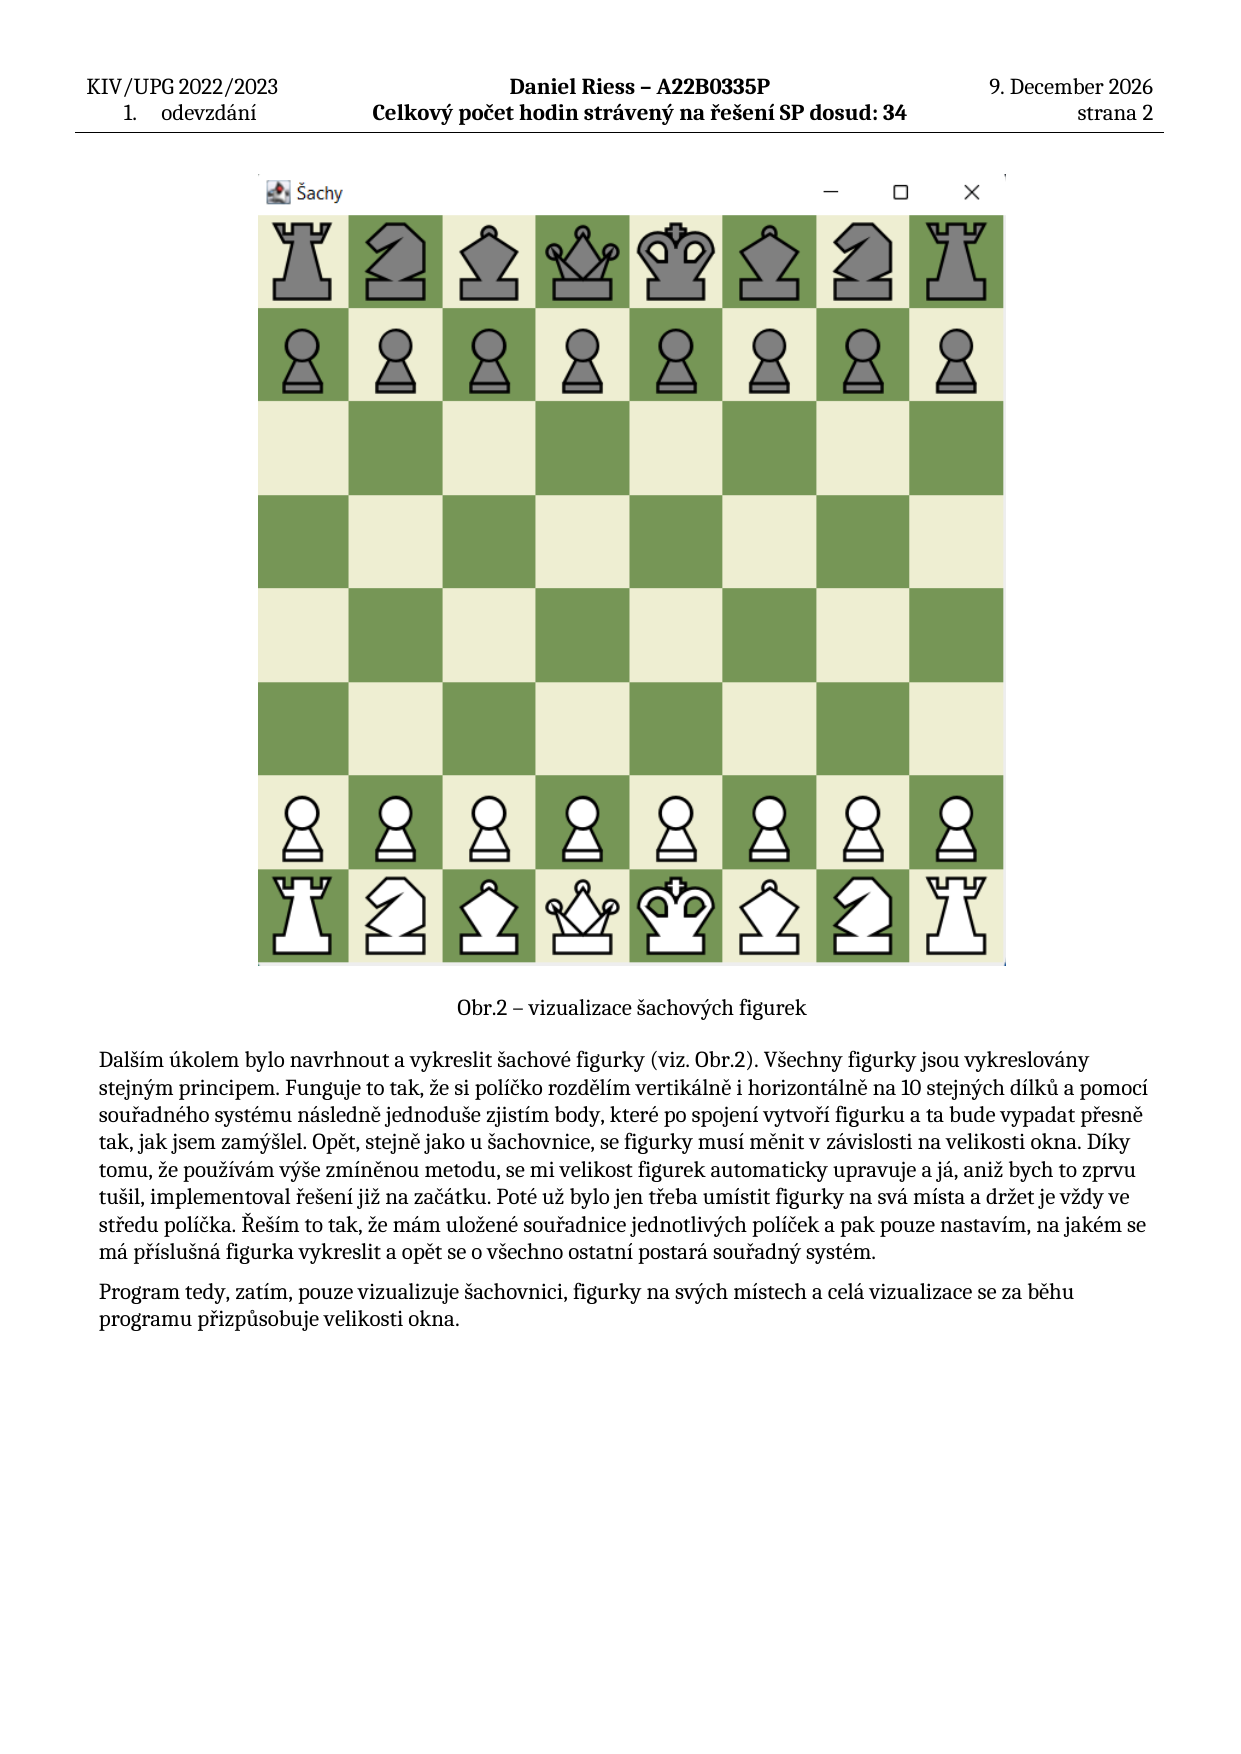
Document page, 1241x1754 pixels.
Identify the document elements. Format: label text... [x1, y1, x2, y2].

text Dalším úkolem bylo navrhnout a vykreslit šachové figurky (viz. Obr.2). Všechny figurky jsou vykreslovány stejným principem. Funguje to tak, že si políčko rozdělím vertikálně i horizontálně na 10 stejných dílků a pomocí souřadného systému následně jednoduše zjistím body, které po spojení vytvoří figurku a ta bude vypadat přesně tak, jak jsem zamýšlel. Opět, stejně jako u šachovnice, se figurky musí měnit v závislosti na velikosti okna. Díky tomu, že používám výše zmíněnou metodu, se mi velikost figurek automaticky upravuje a já, aniž bych to zprvu tušil, implementoval řešení již na začátku. Poté už bylo jen třeba umístit figurky na svá místa a držet je vždy ve středu políčka. Řeším to tak, že mám uložené souřadnice jednotlivých políček a pak pouze nastavím, na jakém se má příslušná figurka vykreslit a opět se o všechno ostatní postará souřadný systém. [99, 1047, 1165, 1265]
text Obr.2 – vizualizace šachových figurek [99, 994, 1165, 1021]
text Program tedy, zatím, pouze vizualizuje šachovnici, figurky na svých místech a celá vizualizace se za běhu programu přizpůsobuje velikosti okna. [99, 1279, 1165, 1332]
